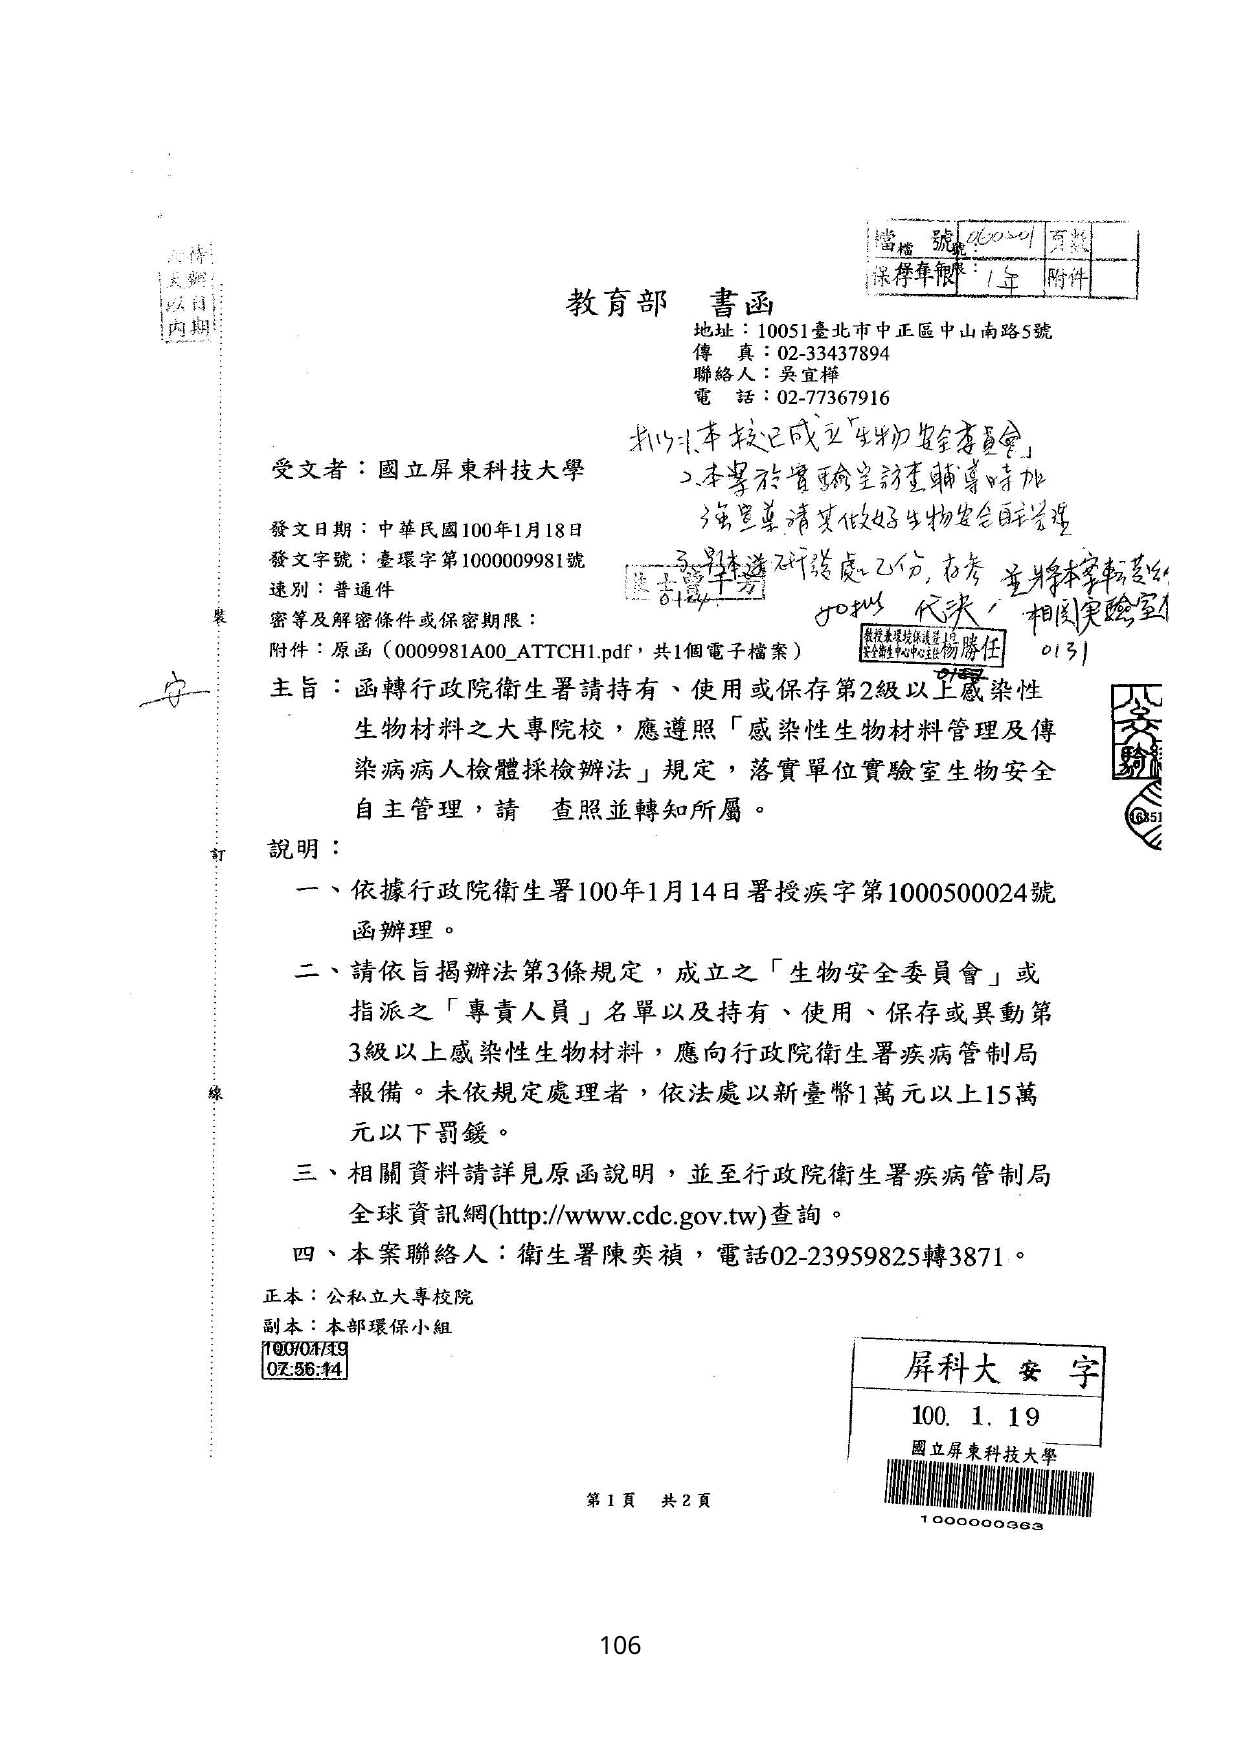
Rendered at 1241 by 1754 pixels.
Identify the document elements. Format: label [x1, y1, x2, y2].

picture [118, 134, 1169, 1574]
